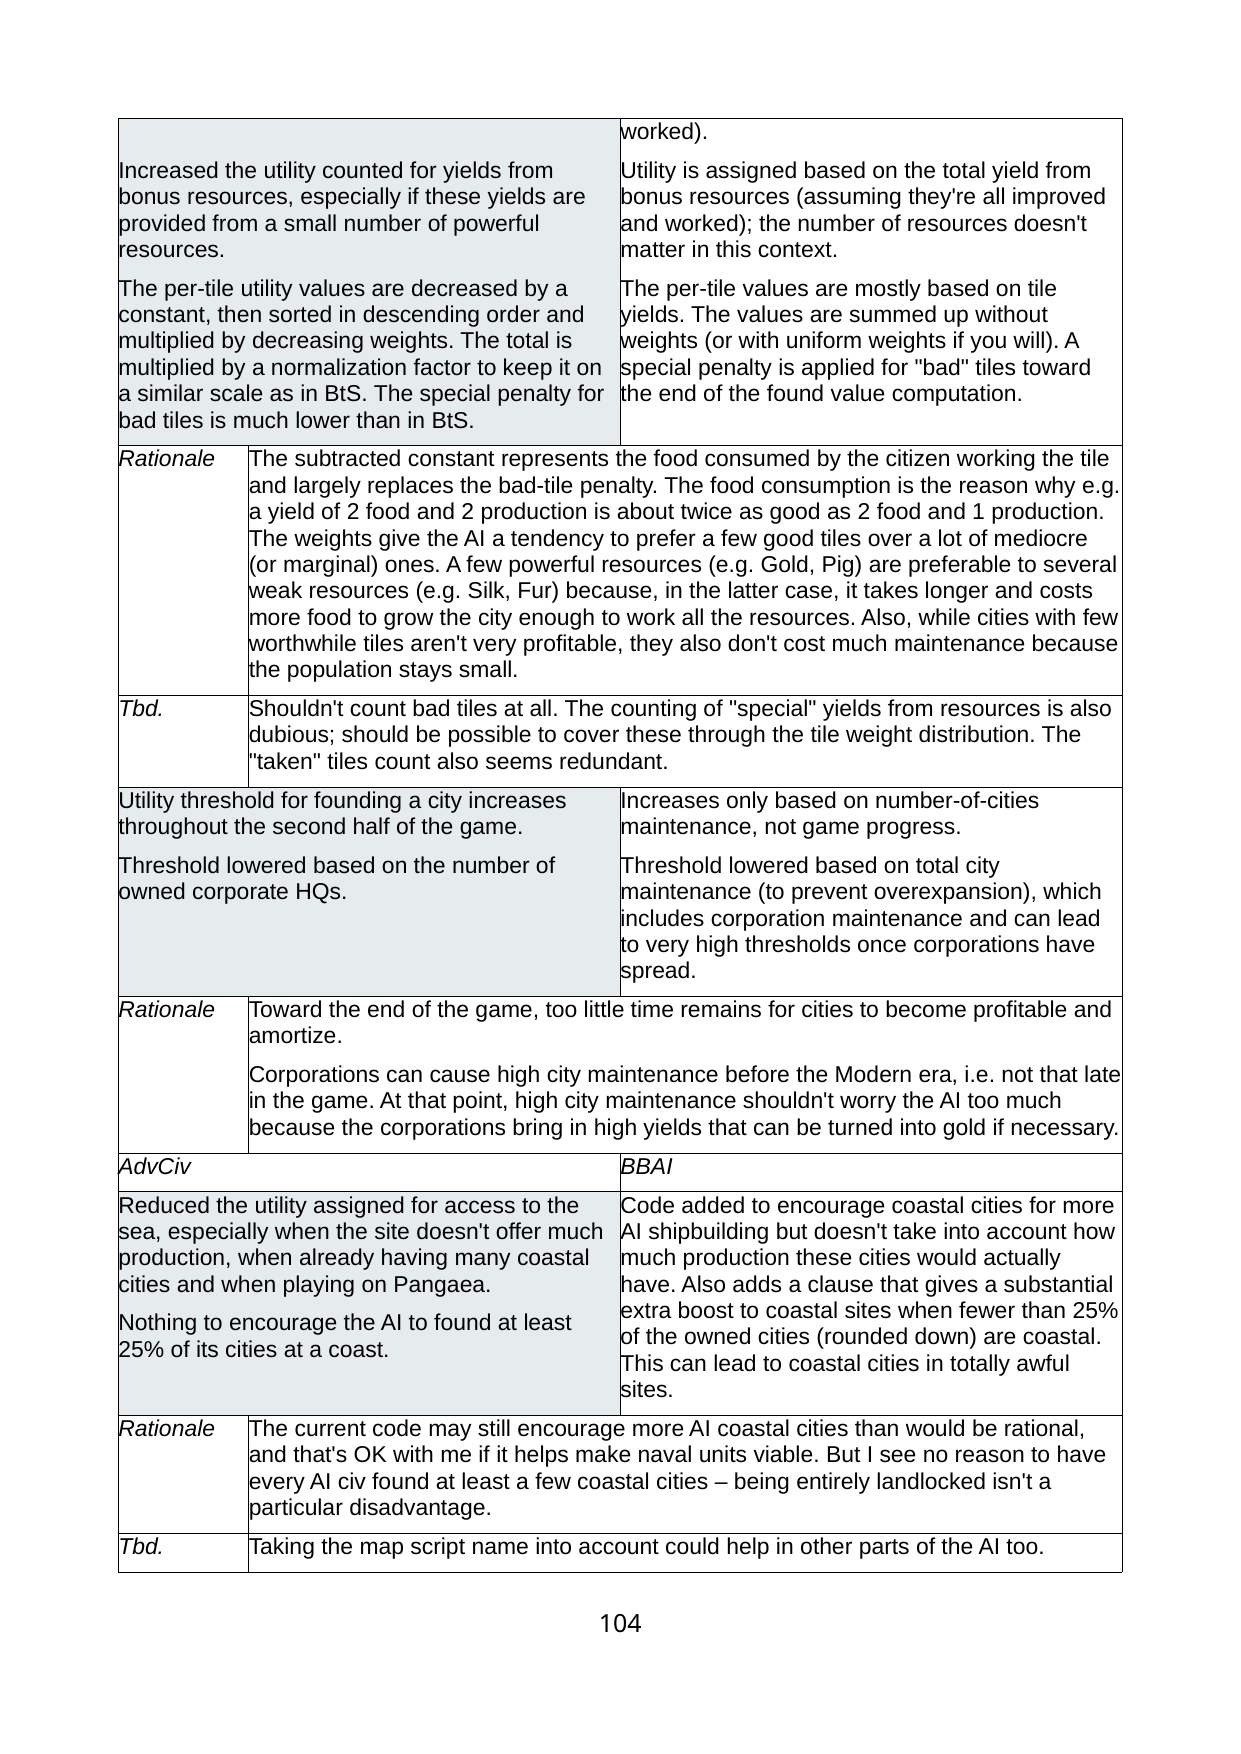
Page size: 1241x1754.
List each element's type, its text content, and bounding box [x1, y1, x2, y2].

table_cell Utility threshold for founding a city increases throughout the second half of the game. Threshold lowered based on the number of owned corporate HQs. [119, 788, 620, 996]
table_cell Rationale [119, 446, 248, 695]
table_cell The current code may still encourage more AI coastal cities than would be rational, and that's OK with me if it helps make naval units viable. But I see no reason to have every AI civ found at least a few coastal cities – being entirely landlocked isn't a particular disadvantage. [249, 1416, 1122, 1533]
table_cell Increases only based on number-of-cities maintenance, not game progress. Threshold lowered based on total city maintenance (to prevent overexpansion), which includes corporation maintenance and can lead to very high thresholds once corporations have spread. [621, 788, 1122, 996]
table_cell Tbd. [119, 696, 248, 787]
table_cell Shouldn't count bad tiles at all. The counting of "special" yields from resources is also dubious; should be possible to cover these through the tile weight distribution. The "taken" tiles count also seems redundant. [249, 696, 1122, 787]
table_cell Increased the utility counted for yields from bonus resources, especially if these yields are provided from a small number of powerful resources. The per-tile utility values are decreased by a constant, then sorted in descending order and multiplied by decreasing weights. The total is multiplied by a normalization factor to keep it on a similar scale as in BtS. The special penalty for bad tiles is much lower than in BtS. [119, 119, 620, 445]
table_cell worked). Utility is assigned based on the total yield from bonus resources (assuming they're all improved and worked); the number of resources doesn't matter in this context. The per-tile values are mostly based on tile yields. The values are summed up without weights (or with uniform weights if you will). A special penalty is applied for "bad" tiles toward the end of the found value computation. [621, 119, 1122, 445]
table_cell Code added to encourage coastal cities for more AI shipbuilding but doesn't take into account how much production these cities would actually have. Also adds a clause that gives a substantial extra boost to coastal sites when fewer than 25% of the owned cities (rounded down) are coastal. This can lead to coastal cities in totally awful sites. [621, 1192, 1122, 1415]
table_cell AdvCiv [119, 1154, 620, 1191]
table_cell Taking the map script name into account could help in other parts of the AI too. [249, 1534, 1122, 1572]
table_cell BBAI [621, 1154, 1122, 1191]
table_cell Tbd. [119, 1534, 248, 1572]
table_cell Reduced the utility assigned for access to the sea, especially when the site doesn't offer much production, when already having many coastal cities and when playing on Pangaea. Nothing to encourage the AI to found at least 25% of its cities at a coast. [119, 1192, 620, 1415]
table_cell Rationale [119, 1416, 248, 1533]
table_cell Rationale [119, 997, 248, 1153]
table_cell Toward the end of the game, too little time remains for cities to become profitable and amortize. Corporations can cause high city maintenance before the Modern era, i.e. not that late in the game. At that point, high city maintenance shouldn't worry the AI too much because the corporations bring in high yields that can be turned into gold if necessary. [249, 997, 1122, 1153]
table_cell The subtracted constant represents the food consumed by the citizen working the tile and largely replaces the bad-tile penalty. The food consumption is the reason why e.g. a yield of 2 food and 2 production is about twice as good as 2 food and 1 production. The weights give the AI a tendency to prefer a few good tiles over a lot of mediocre (or marginal) ones. A few powerful resources (e.g. Gold, Pig) are preferable to several weak resources (e.g. Silk, Fur) because, in the latter case, it takes longer and costs more food to grow the city enough to work all the resources. Also, while cities with few worthwhile tiles aren't very profitable, they also don't cost much maintenance because the population stays small. [249, 446, 1122, 695]
